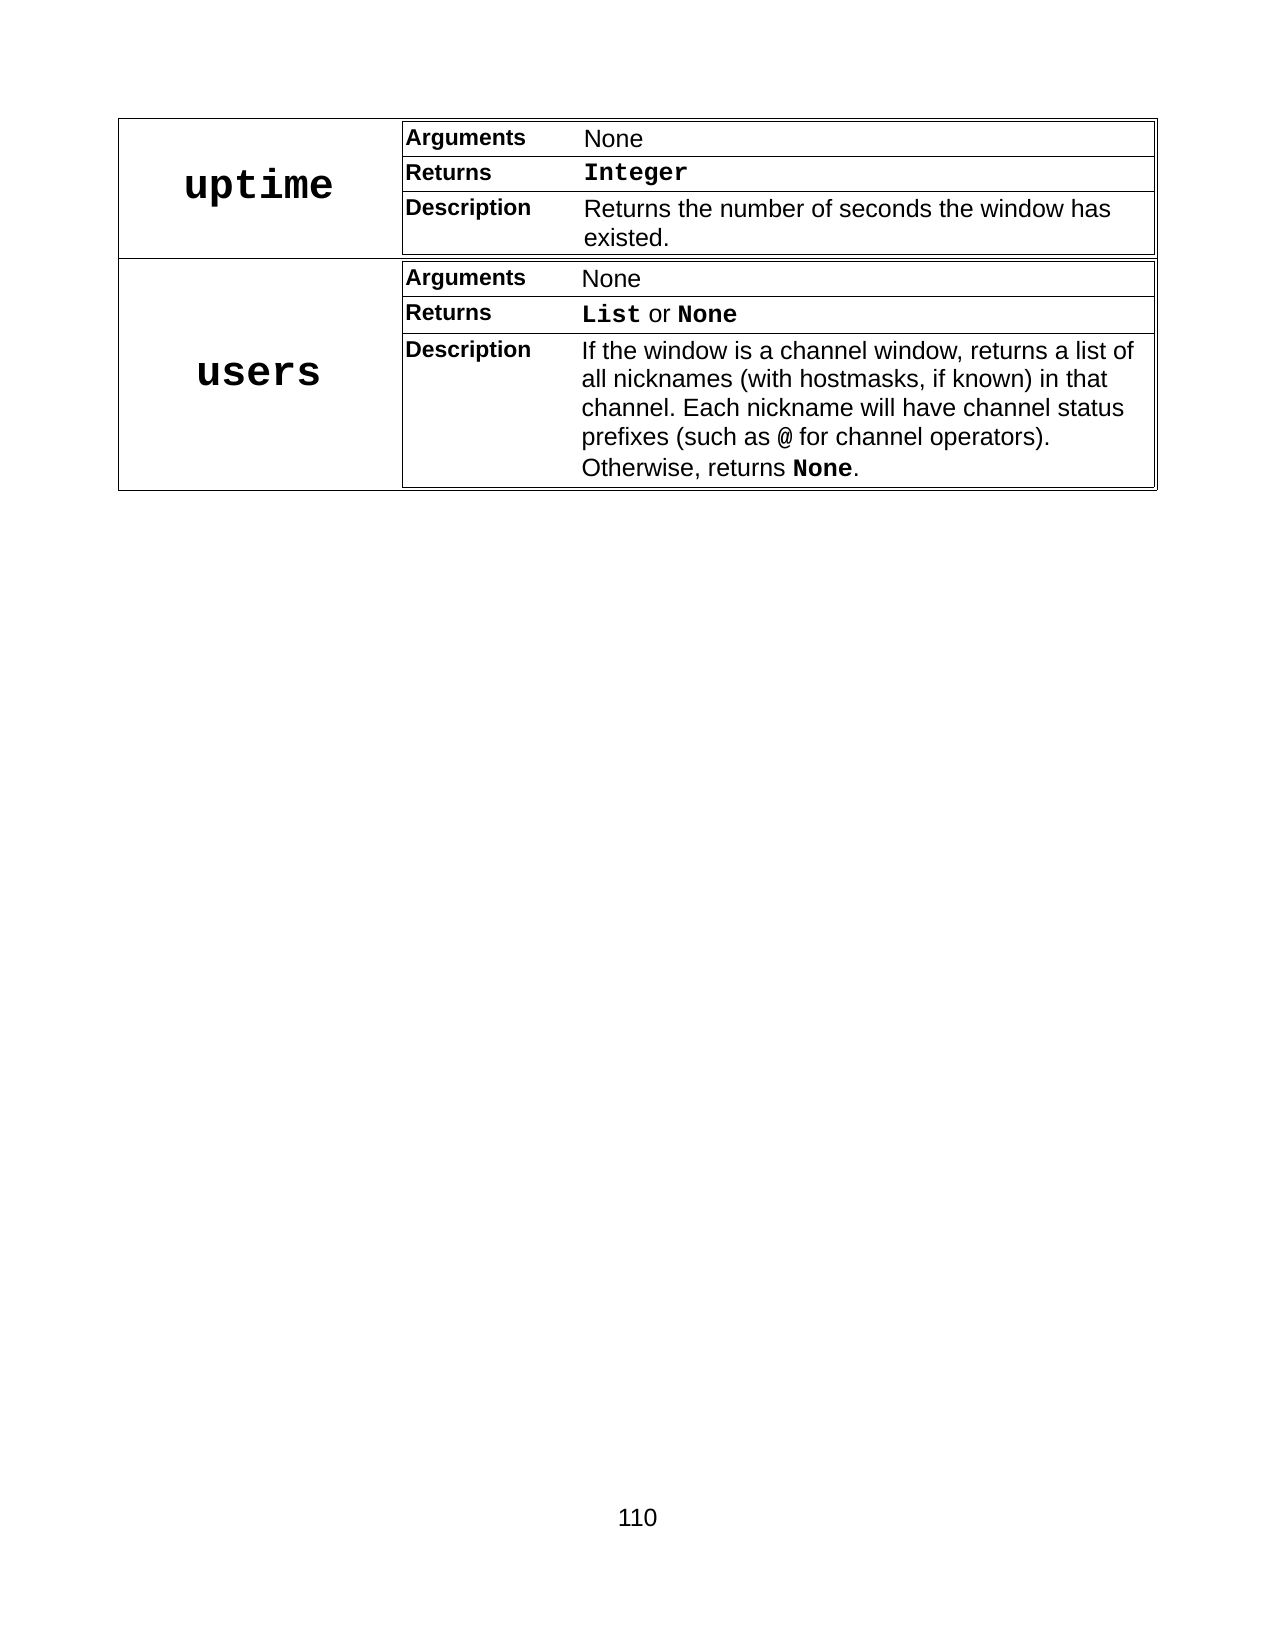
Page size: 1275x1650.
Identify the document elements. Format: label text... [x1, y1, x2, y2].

table_cell Returns the number of seconds the window has existed. [581, 192, 1154, 254]
table_header None [581, 122, 1154, 156]
table_cell uptime [119, 119, 399, 257]
table_cell Description [403, 192, 581, 254]
table_cell Returns [403, 297, 578, 333]
table_cell [399, 119, 1157, 257]
table_cell Integer [581, 157, 1154, 191]
table_cell users [119, 259, 399, 490]
table_header Arguments [403, 122, 581, 156]
table_cell [399, 259, 1157, 490]
table_header Arguments [403, 262, 578, 296]
table_cell Returns [403, 157, 581, 191]
table_cell Description [403, 334, 578, 487]
table_header None [578, 262, 1154, 296]
table_cell If the window is a channel window, returns a list of all nicknames (with hostmasks, if known) in that channel. Each nickname will have channel status prefixes (such as @ for channel operators). Otherwise, returns None. [578, 334, 1154, 487]
table_cell List or None [578, 297, 1154, 333]
